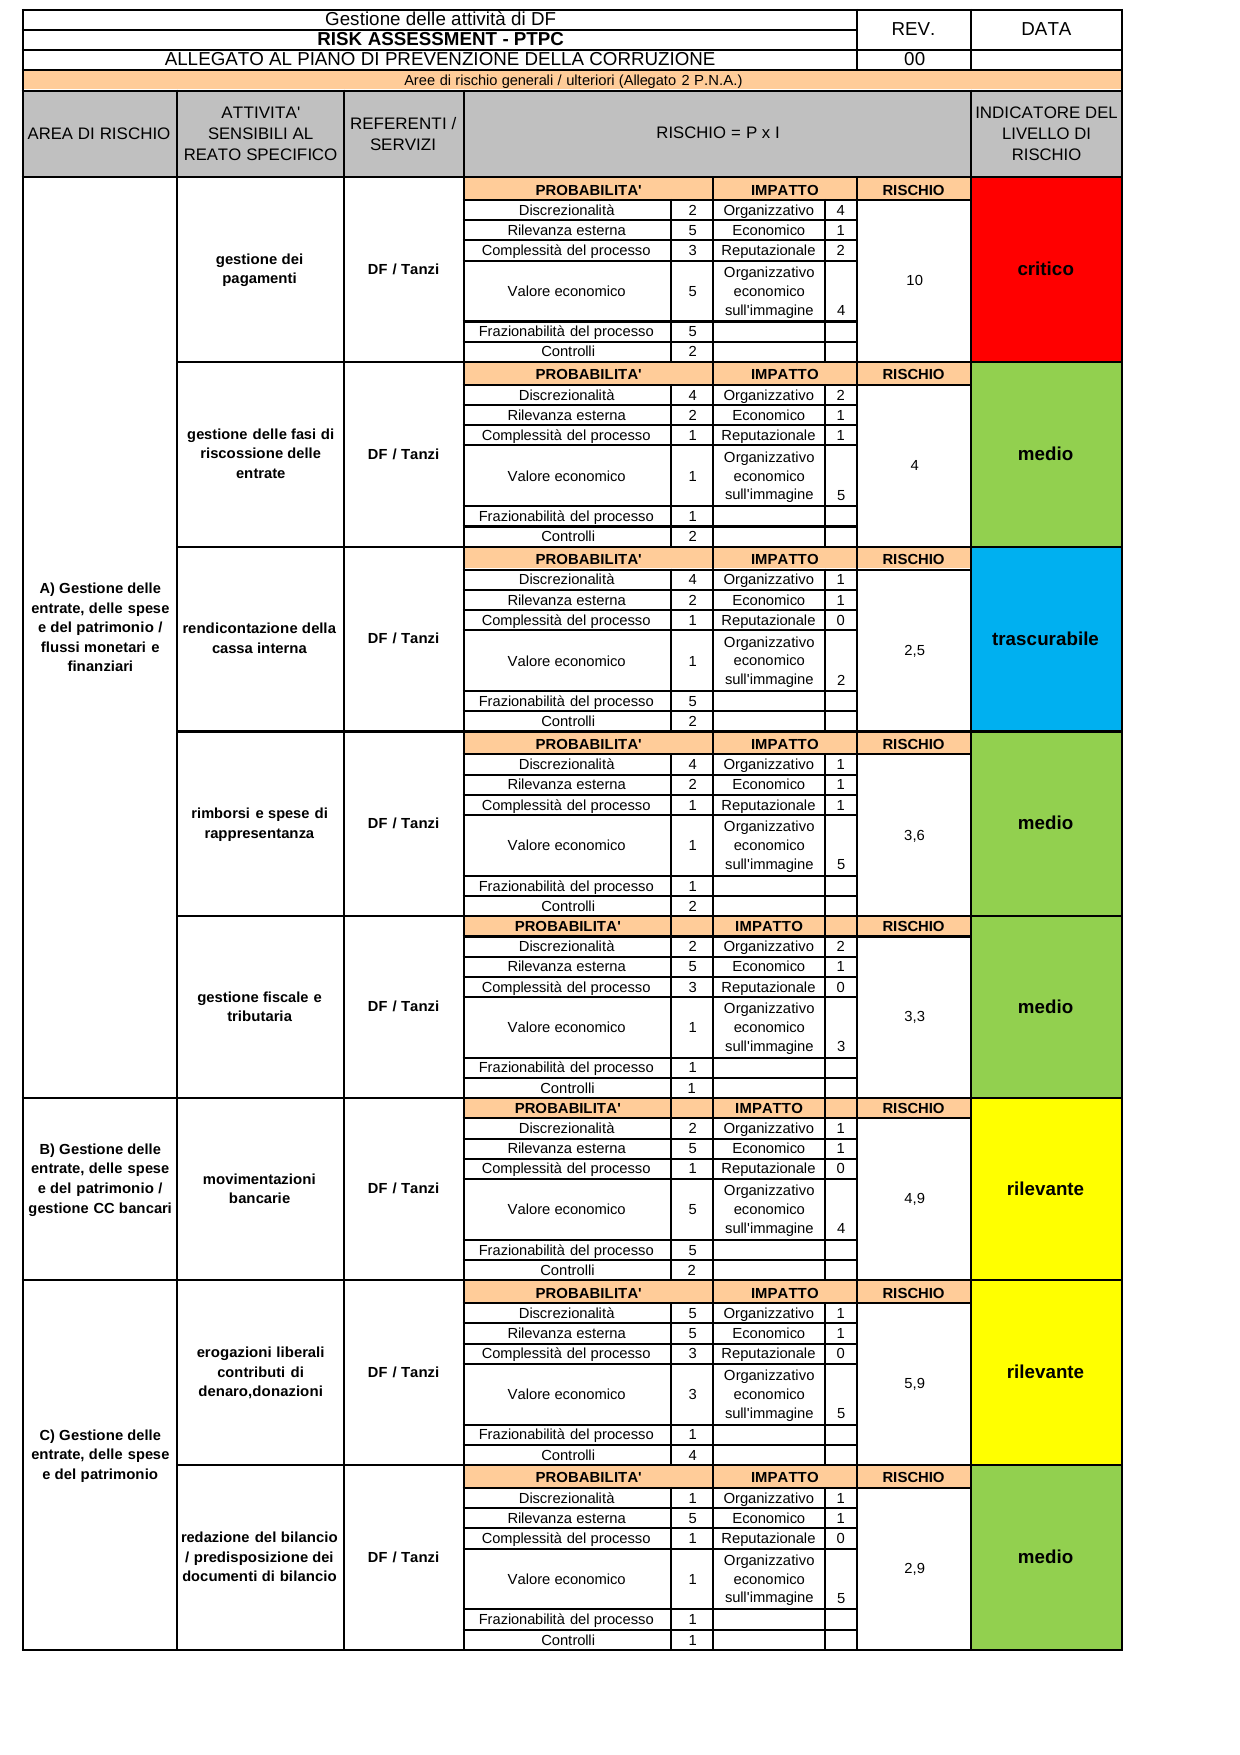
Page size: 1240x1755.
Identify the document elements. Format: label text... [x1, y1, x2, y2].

table_cell erogazioni liberali contributi di denaro,donazioni [178, 1281, 343, 1464]
table_cell Organizzativo [714, 386, 824, 404]
table_cell 1 [672, 1059, 712, 1077]
table_cell [826, 917, 856, 935]
table_cell [714, 1079, 824, 1097]
table_cell DF / Tanzi [345, 917, 463, 1097]
table_cell 5 [826, 1365, 856, 1423]
table_header Gestione delle attività di DF [24, 11, 856, 29]
table_cell 2,9 [858, 1489, 970, 1649]
table_cell [826, 1079, 856, 1097]
table_cell [714, 323, 824, 341]
table_cell C) Gestione delle entrate, delle spese e del patrimonio [24, 1281, 176, 1649]
table_cell Valore economico [465, 998, 670, 1057]
table_cell Economico [714, 958, 824, 976]
table_cell 1 [672, 446, 712, 505]
table_cell rilevante [972, 1281, 1121, 1464]
table_cell Discrezionalità [465, 938, 670, 956]
table_cell 3 [826, 998, 856, 1057]
table_cell 1 [826, 958, 856, 976]
table_cell 5 [672, 262, 712, 320]
table_cell [672, 917, 712, 935]
table_cell Controlli [465, 1631, 670, 1649]
table_cell Controlli [465, 1079, 670, 1097]
table_cell 1 [826, 776, 856, 794]
table_cell Reputazionale [714, 1160, 824, 1178]
table_cell Frazionabilità del processo [465, 1426, 670, 1444]
table_cell Organizzativo [714, 1119, 824, 1137]
table_cell Controlli [465, 897, 670, 915]
table_cell Organizzativo [714, 201, 824, 219]
table_cell 3 [672, 241, 712, 259]
table_cell Reputazionale [714, 426, 824, 444]
table_cell RISCHIO = P x I [465, 92, 970, 176]
table_cell gestione fiscale e tributaria [178, 917, 343, 1097]
table_cell Rilevanza esterna [465, 221, 670, 239]
table_cell medio [972, 917, 1121, 1097]
table_cell trascurabile [972, 548, 1121, 730]
table_cell 5 [826, 816, 856, 875]
table_cell 2 [672, 712, 712, 730]
table_cell 4 [858, 386, 970, 546]
table_cell PROBABILITA' [465, 548, 712, 568]
table_cell 1 [826, 406, 856, 424]
table_cell Valore economico [465, 1550, 670, 1608]
table_cell Discrezionalità [465, 1489, 670, 1507]
table_cell [826, 1261, 856, 1279]
table_cell Organizzativo economico sull'immagine [714, 816, 824, 875]
table_cell Economico [714, 591, 824, 609]
table_cell 10 [858, 201, 970, 361]
table_cell 1 [826, 221, 856, 239]
table_cell IMPATTO [714, 1281, 856, 1302]
table_cell Organizzativo economico sull'immagine [714, 1550, 824, 1608]
table_cell medio [972, 1466, 1121, 1649]
table_cell 5 [672, 1241, 712, 1259]
table_cell DF / Tanzi [345, 178, 463, 361]
table_cell [714, 1610, 824, 1628]
table_cell [826, 877, 856, 895]
table_cell 4 [672, 571, 712, 589]
table_cell [714, 1261, 824, 1279]
table_cell 1 [672, 1426, 712, 1444]
table_cell [826, 528, 856, 546]
table_cell [714, 507, 824, 525]
table_cell 2 [826, 631, 856, 690]
table_cell B) Gestione delle entrate, delle spese e del patrimonio / gestione CC bancari [24, 1099, 176, 1279]
table_cell 1 [672, 426, 712, 444]
table_cell IMPATTO [714, 917, 824, 935]
table_cell Aree di rischio generali / ulteriori (Allegato 2 P.N.A.) [24, 71, 1121, 89]
table_cell DF / Tanzi [345, 1466, 463, 1649]
table_cell Organizzativo [714, 1304, 824, 1322]
table_cell 0 [826, 1345, 856, 1363]
table_cell Economico [714, 1140, 824, 1158]
table_cell [826, 1610, 856, 1628]
table_cell rimborsi e spese di rappresentanza [178, 733, 343, 915]
table_cell Controlli [465, 343, 670, 361]
table_cell Valore economico [465, 631, 670, 690]
table_cell RISCHIO [858, 1466, 970, 1487]
table_cell 0 [826, 611, 856, 629]
table_cell IMPATTO [714, 363, 856, 384]
table_cell Complessità del processo [465, 1529, 670, 1547]
table_cell 2 [672, 201, 712, 219]
table_cell Organizzativo economico sull'immagine [714, 1365, 824, 1423]
table_cell 1 [672, 998, 712, 1057]
table_cell RISCHIO [858, 363, 970, 384]
table_cell 4 [672, 755, 712, 773]
table_cell [714, 1426, 824, 1444]
table_cell 1 [826, 796, 856, 814]
table_cell Reputazionale [714, 241, 824, 259]
table_cell RISCHIO [858, 548, 970, 568]
table_cell Frazionabilità del processo [465, 1059, 670, 1077]
table_cell DF / Tanzi [345, 363, 463, 546]
table_cell Controlli [465, 1446, 670, 1464]
table_cell [714, 1059, 824, 1077]
table_cell gestione dei pagamenti [178, 178, 343, 361]
table_cell critico [972, 178, 1121, 361]
table_cell AREA DI RISCHIO [24, 92, 176, 176]
table_cell PROBABILITA' [465, 363, 712, 384]
table_cell 1 [672, 796, 712, 814]
table_header REV. [858, 11, 970, 49]
table_cell Complessità del processo [465, 978, 670, 996]
table_cell ATTIVITA' SENSIBILI AL REATO SPECIFICO [178, 92, 343, 176]
table_cell 2 [672, 528, 712, 546]
table_cell [714, 712, 824, 730]
table_cell Organizzativo economico sull'immagine [714, 998, 824, 1057]
table_cell Organizzativo economico sull'immagine [714, 631, 824, 690]
table_cell Organizzativo [714, 755, 824, 773]
table_cell [714, 1241, 824, 1259]
table_cell [714, 343, 824, 361]
table_cell redazione del bilancio / predisposizione dei documenti di bilancio [178, 1466, 343, 1649]
table_cell 1 [672, 877, 712, 895]
table_cell 1 [826, 1140, 856, 1158]
table_cell Organizzativo economico sull'immagine [714, 1180, 824, 1239]
table_cell 1 [826, 426, 856, 444]
table_cell IMPATTO [714, 733, 856, 753]
table_cell RISK ASSESSMENT - PTPC [24, 31, 856, 49]
table_cell 1 [826, 571, 856, 589]
table_cell [826, 343, 856, 361]
table_cell [826, 1631, 856, 1649]
table_cell 4,9 [858, 1119, 970, 1279]
table_cell Frazionabilità del processo [465, 1610, 670, 1628]
table_cell 5 [672, 221, 712, 239]
table_cell 2 [672, 1261, 712, 1279]
table_cell [826, 897, 856, 915]
table_cell 2 [826, 938, 856, 956]
table_cell medio [972, 363, 1121, 546]
table_cell Frazionabilità del processo [465, 877, 670, 895]
table_cell 2 [672, 406, 712, 424]
table_cell 2 [672, 897, 712, 915]
table_cell Reputazionale [714, 1345, 824, 1363]
table_cell Complessità del processo [465, 426, 670, 444]
table_cell Frazionabilità del processo [465, 692, 670, 710]
table_cell movimentazioni bancarie [178, 1099, 343, 1279]
table_cell 0 [826, 1160, 856, 1178]
table_cell Discrezionalità [465, 1119, 670, 1137]
table_cell Valore economico [465, 1180, 670, 1239]
table_cell [826, 1241, 856, 1259]
table_cell PROBABILITA' [465, 178, 712, 199]
table_cell [826, 1446, 856, 1464]
table_cell Reputazionale [714, 1529, 824, 1547]
table_cell Rilevanza esterna [465, 958, 670, 976]
table_cell IMPATTO [714, 548, 856, 568]
table_cell Valore economico [465, 262, 670, 320]
table_cell DF / Tanzi [345, 548, 463, 730]
table_cell Economico [714, 776, 824, 794]
table_cell [714, 528, 824, 546]
table_cell Rilevanza esterna [465, 1140, 670, 1158]
table_cell Reputazionale [714, 978, 824, 996]
table_cell RISCHIO [858, 1281, 970, 1302]
table_cell Valore economico [465, 816, 670, 875]
table_cell 4 [826, 1180, 856, 1239]
table_cell 1 [672, 1550, 712, 1608]
table_cell 2 [826, 386, 856, 404]
table_cell RISCHIO [858, 1099, 970, 1117]
table_cell 0 [826, 1529, 856, 1547]
table_cell [672, 1099, 712, 1117]
table_cell PROBABILITA' [465, 1466, 712, 1487]
table_cell REFERENTI / SERVIZI [345, 92, 463, 176]
table_cell INDICATORE DEL LIVELLO DI RISCHIO [972, 92, 1121, 176]
table_cell 5 [672, 1304, 712, 1322]
table_cell 1 [826, 1489, 856, 1507]
table_cell RISCHIO [858, 178, 970, 199]
table_cell Rilevanza esterna [465, 406, 670, 424]
table_cell 2 [672, 776, 712, 794]
table_cell IMPATTO [714, 1466, 856, 1487]
table_cell 5 [672, 1140, 712, 1158]
table_cell 5 [672, 1324, 712, 1342]
table_cell 1 [672, 816, 712, 875]
table_cell 5 [672, 1509, 712, 1527]
table_cell rilevante [972, 1099, 1121, 1279]
table_cell Organizzativo [714, 1489, 824, 1507]
table_cell Organizzativo [714, 938, 824, 956]
table_cell Discrezionalità [465, 1304, 670, 1322]
table_cell 1 [672, 1529, 712, 1547]
table_cell [714, 1631, 824, 1649]
table_cell 1 [826, 591, 856, 609]
table_cell Controlli [465, 712, 670, 730]
table_cell Complessità del processo [465, 796, 670, 814]
table_cell 4 [826, 201, 856, 219]
table_cell 2 [672, 591, 712, 609]
table_cell 4 [672, 1446, 712, 1464]
table_cell Controlli [465, 1261, 670, 1279]
table_cell 3,3 [858, 938, 970, 1097]
table_cell 3 [672, 1345, 712, 1363]
table_cell Economico [714, 1324, 824, 1342]
table_cell 1 [672, 611, 712, 629]
table_cell 1 [826, 755, 856, 773]
table_cell 5 [826, 1550, 856, 1608]
table_cell PROBABILITA' [465, 1281, 712, 1302]
table_cell [826, 692, 856, 710]
table_header DATA [972, 11, 1121, 49]
table_cell Discrezionalità [465, 571, 670, 589]
table_cell 2,5 [858, 571, 970, 730]
table_cell [826, 1059, 856, 1077]
table_cell 1 [672, 631, 712, 690]
table_cell 1 [672, 1631, 712, 1649]
table_cell [972, 51, 1121, 69]
table_cell 5 [672, 1180, 712, 1239]
table_cell 2 [672, 938, 712, 956]
table_cell [826, 712, 856, 730]
table_cell 00 [858, 51, 970, 69]
table_cell [826, 1426, 856, 1444]
table_cell Valore economico [465, 446, 670, 505]
table_cell Economico [714, 221, 824, 239]
table_cell 3 [672, 978, 712, 996]
table_cell 2 [672, 343, 712, 361]
table_cell Economico [714, 1509, 824, 1527]
table_cell Discrezionalità [465, 386, 670, 404]
table_cell [714, 1446, 824, 1464]
table_cell 0 [826, 978, 856, 996]
table_cell RISCHIO [858, 733, 970, 753]
table_cell DF / Tanzi [345, 1281, 463, 1464]
table_cell Rilevanza esterna [465, 776, 670, 794]
table_cell Rilevanza esterna [465, 1324, 670, 1342]
table_cell [714, 877, 824, 895]
table_cell IMPATTO [714, 1099, 824, 1117]
table_cell Complessità del processo [465, 1160, 670, 1178]
table_cell [714, 897, 824, 915]
table_cell 1 [826, 1509, 856, 1527]
table_cell 5 [826, 446, 856, 505]
table_cell 5 [672, 958, 712, 976]
table_cell Reputazionale [714, 611, 824, 629]
table_cell rendicontazione della cassa interna [178, 548, 343, 730]
table_cell 3,6 [858, 755, 970, 915]
table_cell DF / Tanzi [345, 1099, 463, 1279]
table_cell [826, 323, 856, 341]
table_cell 1 [826, 1304, 856, 1322]
table_cell Organizzativo economico sull'immagine [714, 446, 824, 505]
table_cell 4 [672, 386, 712, 404]
table_cell 5,9 [858, 1304, 970, 1464]
table_cell Discrezionalità [465, 755, 670, 773]
table_cell 1 [672, 1079, 712, 1097]
table_cell 1 [672, 1489, 712, 1507]
table_cell medio [972, 733, 1121, 915]
table_cell PROBABILITA' [465, 733, 712, 753]
table_cell Discrezionalità [465, 201, 670, 219]
table_cell 5 [672, 692, 712, 710]
table_cell Rilevanza esterna [465, 1509, 670, 1527]
table_cell 5 [672, 323, 712, 341]
table_cell PROBABILITA' [465, 917, 670, 935]
table_cell A) Gestione delle entrate, delle spese e del patrimonio / flussi monetari e finanziari [24, 178, 176, 1097]
table_cell Frazionabilità del processo [465, 1241, 670, 1259]
table_cell DF / Tanzi [345, 733, 463, 915]
table_cell 1 [672, 507, 712, 525]
table_cell RISCHIO [858, 917, 970, 935]
table_cell PROBABILITA' [465, 1099, 670, 1117]
table_cell [714, 692, 824, 710]
table_cell 3 [672, 1365, 712, 1423]
table_cell Complessità del processo [465, 1345, 670, 1363]
table_cell Frazionabilità del processo [465, 323, 670, 341]
table_cell Reputazionale [714, 796, 824, 814]
table_cell 2 [672, 1119, 712, 1137]
table_cell Complessità del processo [465, 241, 670, 259]
table_cell Economico [714, 406, 824, 424]
table_cell Complessità del processo [465, 611, 670, 629]
table_cell Rilevanza esterna [465, 591, 670, 609]
table_cell Organizzativo economico sull'immagine [714, 262, 824, 320]
table_cell Frazionabilità del processo [465, 507, 670, 525]
table_cell 1 [672, 1610, 712, 1628]
table_cell 1 [826, 1324, 856, 1342]
table_cell Organizzativo [714, 571, 824, 589]
table_cell Controlli [465, 528, 670, 546]
table_cell 1 [826, 1119, 856, 1137]
table_cell ALLEGATO AL PIANO DI PREVENZIONE DELLA CORRUZIONE [24, 51, 856, 69]
table_cell 1 [672, 1160, 712, 1178]
table_cell gestione delle fasi di riscossione delle entrate [178, 363, 343, 546]
table_cell [826, 1099, 856, 1117]
table_cell 4 [826, 262, 856, 320]
table_cell IMPATTO [714, 178, 856, 199]
table_cell [826, 507, 856, 525]
table_cell Valore economico [465, 1365, 670, 1423]
table_cell 2 [826, 241, 856, 259]
